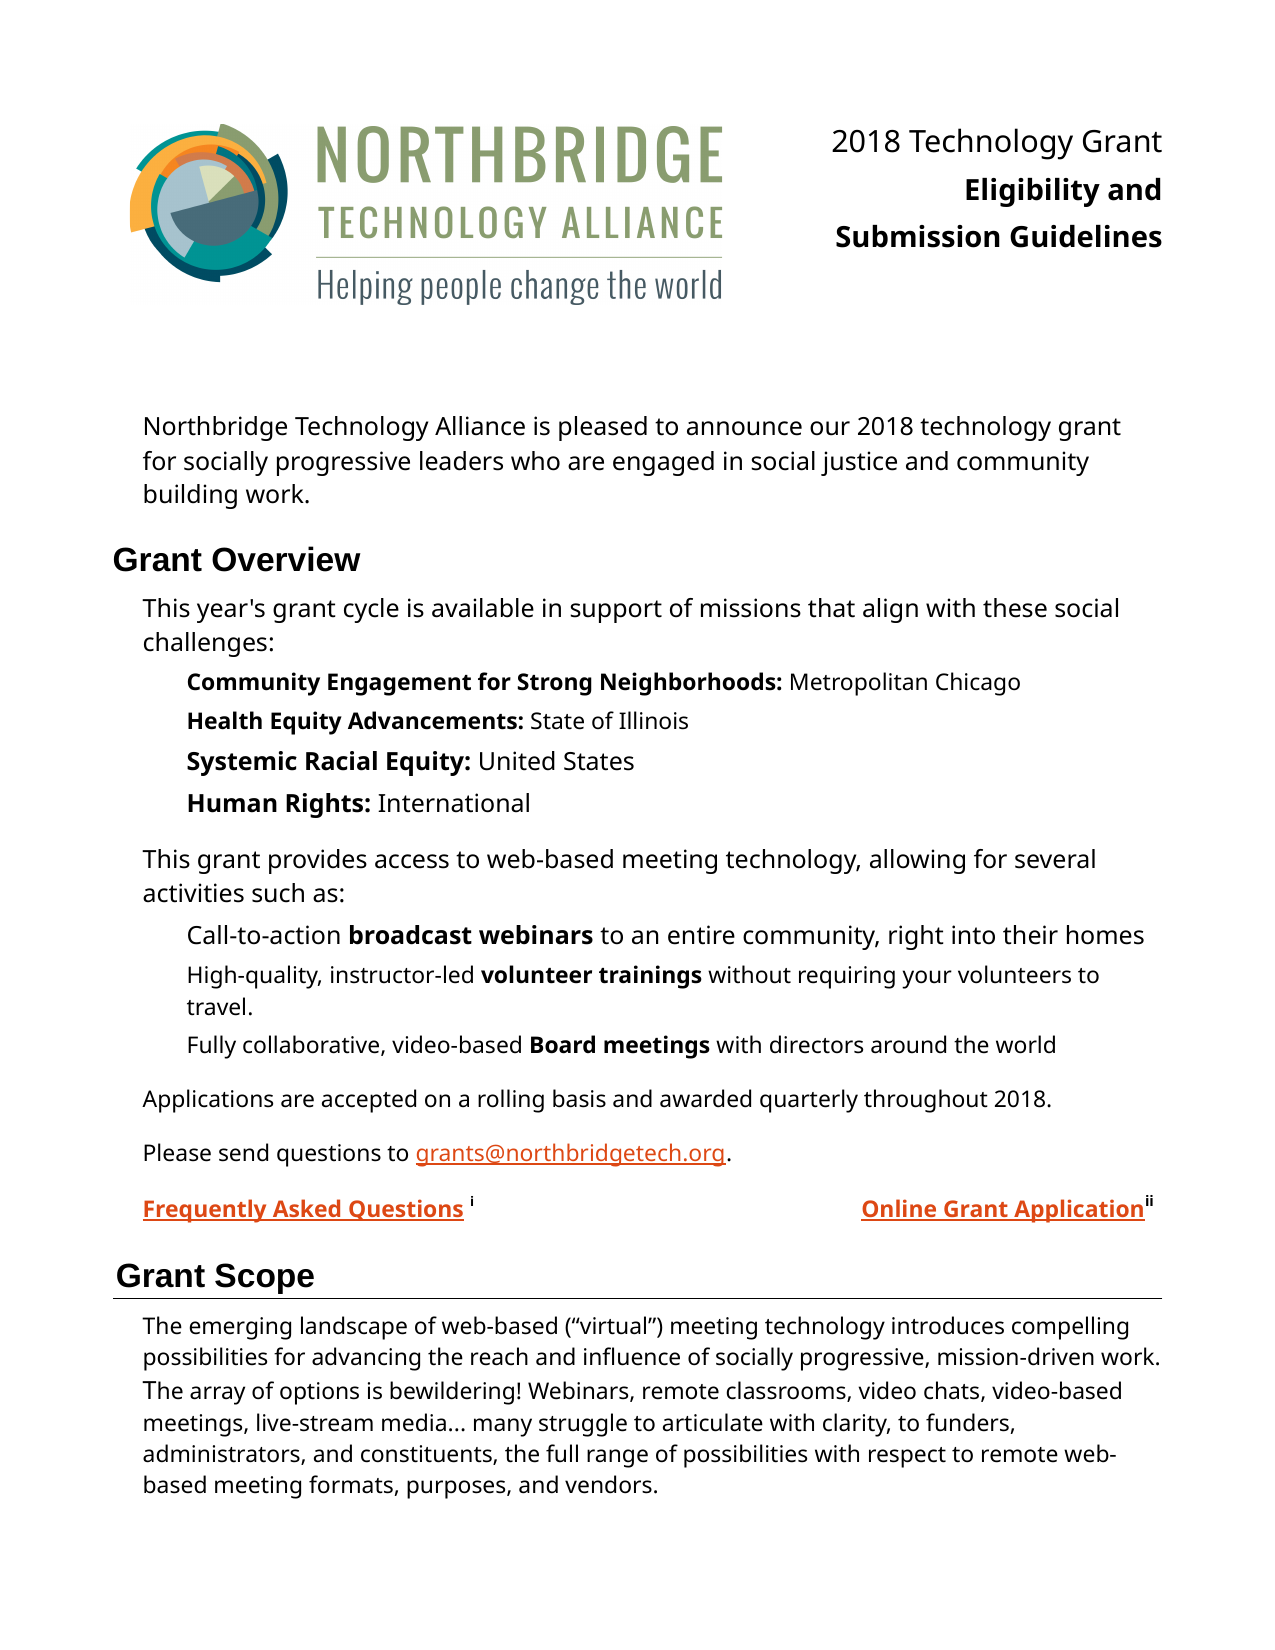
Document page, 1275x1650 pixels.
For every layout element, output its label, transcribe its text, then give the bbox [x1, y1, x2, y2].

text This grant provides access to web-based meeting technology, allowing for several activities such as: [142, 842, 1162, 910]
text Community Engagement for Strong Neighborhoods: Metropolitan Chicago [186, 666, 1162, 698]
text Health Equity Advancements: State of Illinois [186, 705, 1162, 736]
subtitle Grant Overview [112, 539, 1162, 578]
picture [129, 124, 723, 305]
text High-quality, instructor-led volunteer trainings without requiring your volunteers to travel. [186, 959, 1162, 1022]
text Systemic Racial Equity: United States [186, 744, 1162, 778]
text The emerging landscape of web-based (“virtual”) meeting technology introduces compelling possibilities for advancing the reach and influence of socially progressive, mission-driven work. The array of options is bewildering! Webinars, remote classrooms, video chats, video-based meetings, live-stream media... many struggle to articulate with clarity, to funders, administrators, and constituents, the full range of possibilities with respect to remote web-based meeting formats, purposes, and vendors. [142, 1310, 1162, 1500]
text Call-to-action broadcast webinars to an entire community, right into their homes [186, 918, 1162, 952]
text This year's grant cycle is available in support of missions that align with these social challenges: [142, 591, 1162, 659]
text Human Rights: International [186, 785, 1162, 819]
text Fully collaborative, video-based Board meetings with directors around the world [186, 1029, 1162, 1060]
text Frequently Asked Questions Online Grant Application [142, 1190, 1162, 1224]
text Applications are accepted on a rolling basis and awarded quarterly throughout 2018. [142, 1083, 1162, 1114]
text Please send questions to grants@northbridgetech.org. [142, 1137, 1162, 1168]
text Northbridge Technology Alliance is pleased to announce our 2018 technology grant for socially progressive leaders who are engaged in social justice and community building work. [142, 409, 1162, 511]
subtitle Grant Scope [112, 1253, 1162, 1298]
